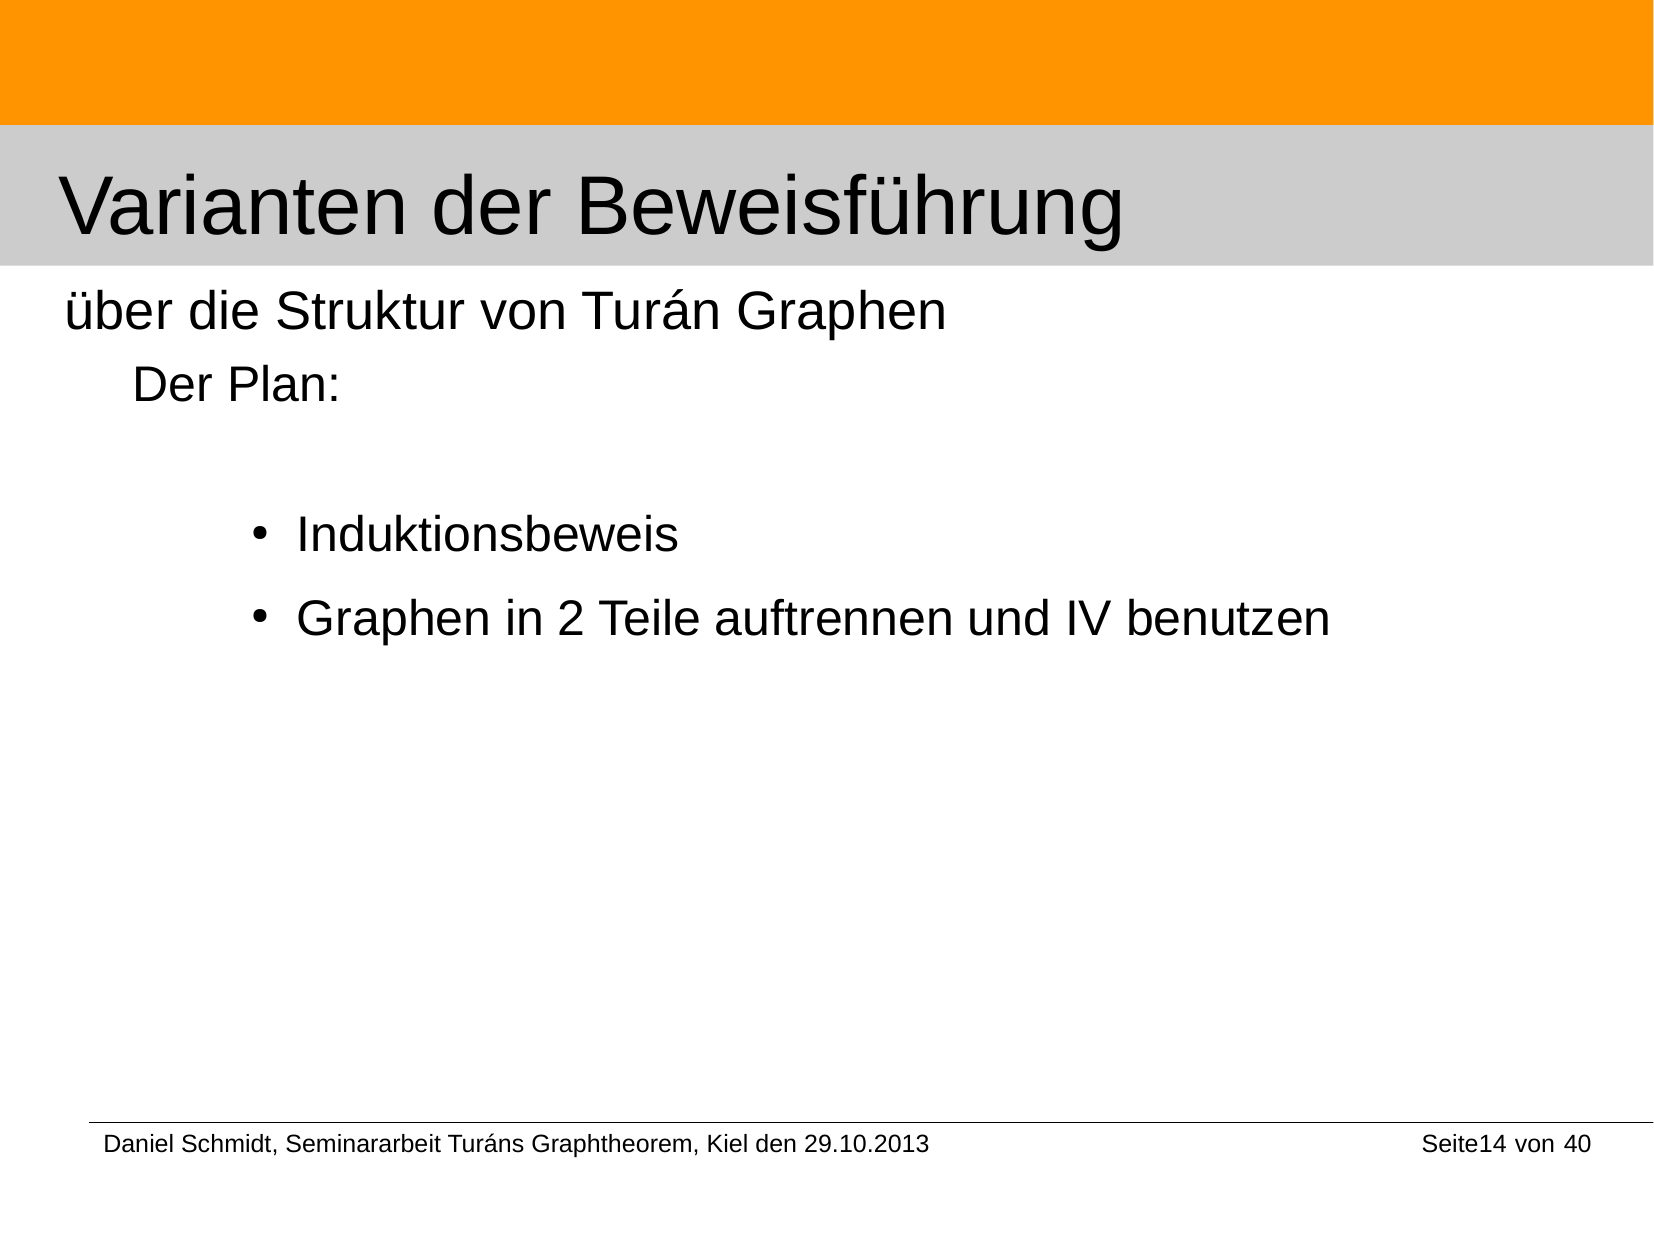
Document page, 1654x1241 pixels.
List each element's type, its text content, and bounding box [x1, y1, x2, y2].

text_box Der Plan: [118, 348, 356, 465]
title Varianten der Beweisführung [50, 143, 1359, 260]
title über die Struktur von Turán Graphen [56, 238, 1365, 349]
text_box 40 [1549, 1121, 1654, 1193]
text_box Induktionsbeweis Graphen in 2 Teile auftrennen und IV benutzen [236, 470, 1536, 626]
text_box Seite [1406, 1122, 1464, 1165]
text_box [1464, 1122, 1549, 1165]
